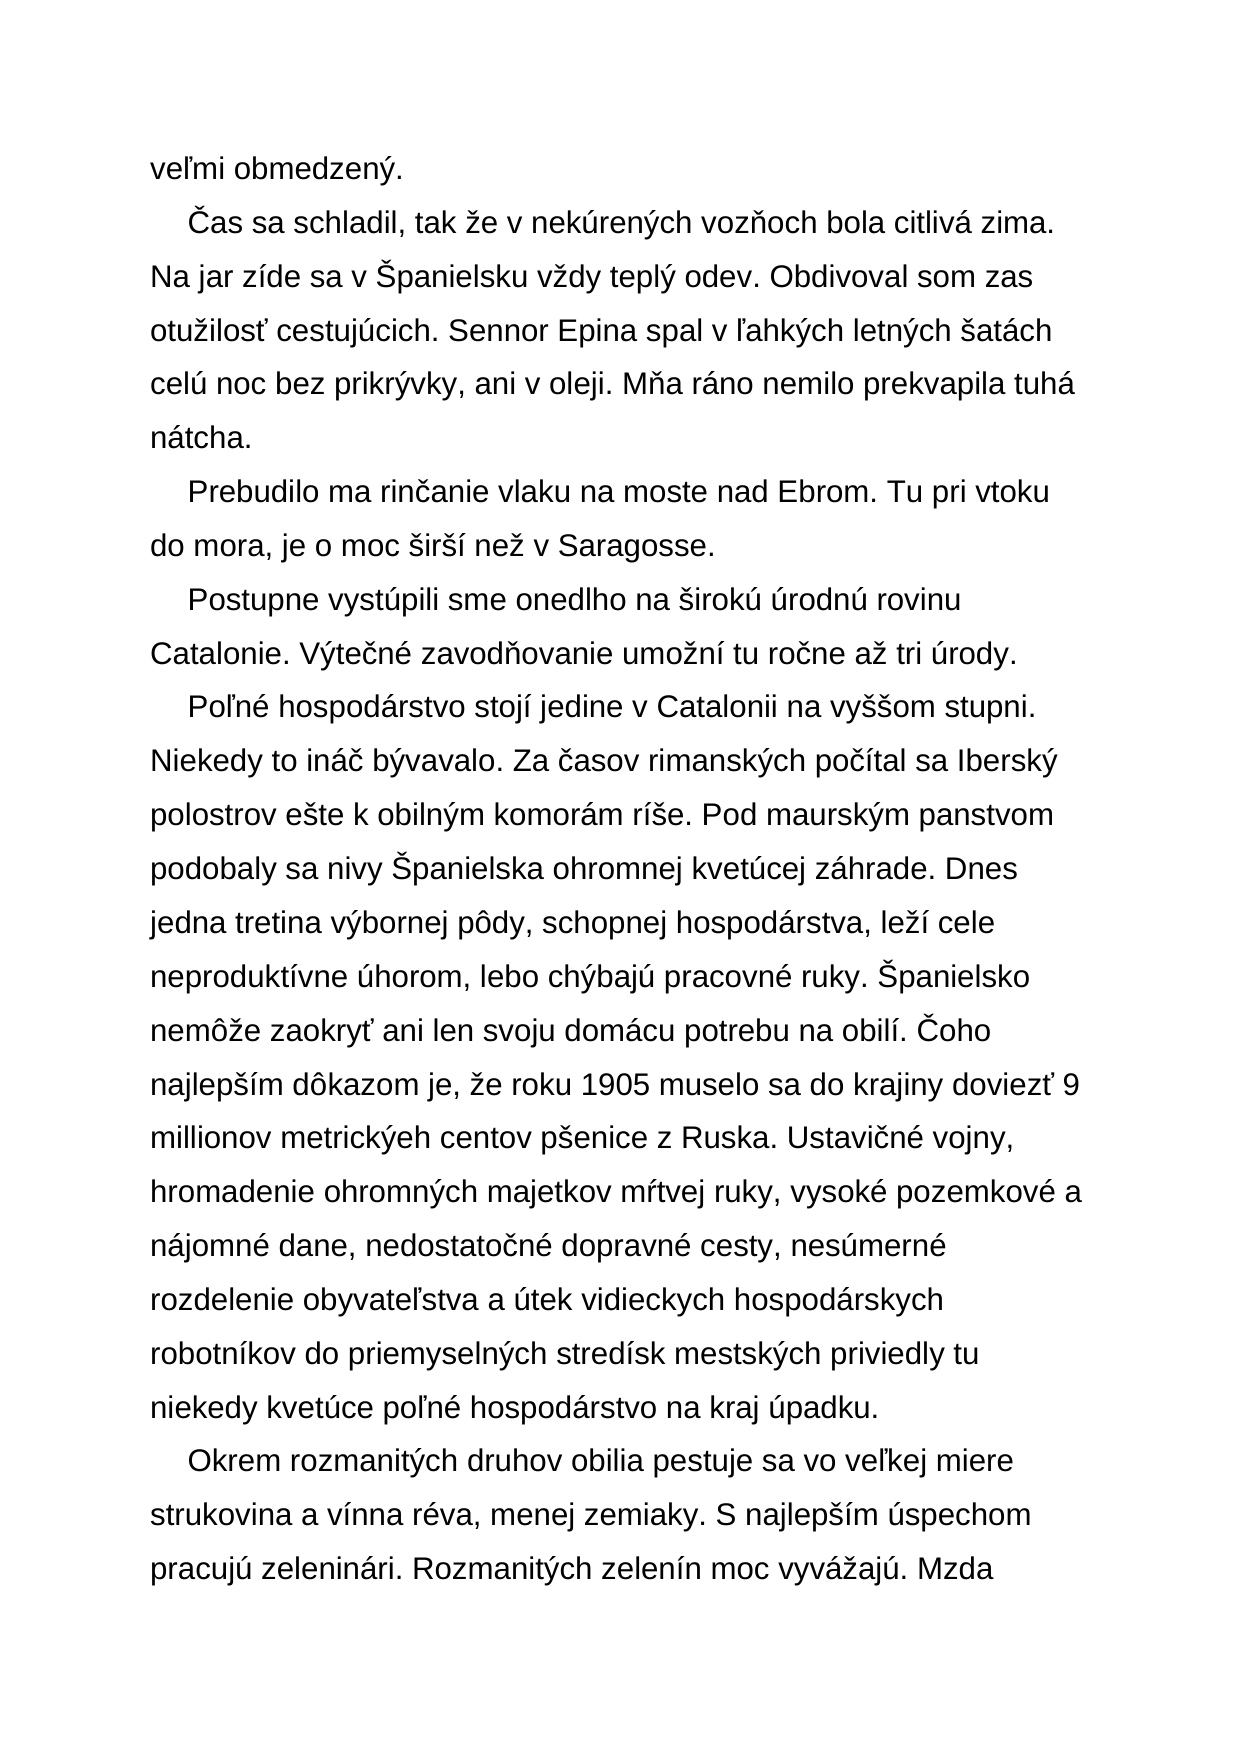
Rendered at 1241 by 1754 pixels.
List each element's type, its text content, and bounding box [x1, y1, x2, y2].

text veľmi obmedzený. [150, 150, 1091, 186]
text Postupne vystúpili sme onedlho na širokú úrodnú rovinu Catalonie. Výtečné zavodňovanie umožní tu ročne až tri úrody. [150, 581, 1091, 671]
text Čas sa schladil, tak že v nekúrených vozňoch bola citlivá zima. Na jar zíde sa v Španielsku vždy teplý odev. Obdivoval som zas otužilosť cestujúcich. Sennor Epina spal v ľahkých letných šatách celú noc bez prikrývky, ani v oleji. Mňa ráno nemilo prekvapila tuhá nátcha. [150, 204, 1091, 455]
text Prebudilo ma rinčanie vlaku na moste nad Ebrom. Tu pri vtoku do mora, je o moc širší než v Saragosse. [150, 473, 1091, 563]
text Poľné hospodárstvo stojí jedine v Catalonii na vyššom stupni. Niekedy to ináč bývavalo. Za časov rimanských počítal sa Iberský polostrov ešte k obilným komorám ríše. Pod maurským panstvom podobaly sa nivy Španielska ohromnej kvetúcej záhrade. Dnes jedna tretina výbornej pôdy, schopnej hospodárstva, leží cele neproduk­tívne úhorom, lebo chýbajú pracovné ruky. Španielsko nemôže zaokryť ani len svoju domácu potrebu na obilí. Čoho najlepším dô­kazom je, že roku 1905 muselo sa do krajiny doviezť 9 millionov metrickýeh centov pšenice z Ruska. Ustavičné vojny, hromadenie ohromných majetkov mŕtvej ruky, vysoké pozemkové a nájomné dane, nedostatočné dopravné cesty, nesúmerné rozdelenie obyvateľ­stva a útek vidieckych hospodárskych robotníkov do priemyselných stredísk mestských priviedly tu niekedy kvetúce poľné hospodárstvo na kraj úpadku. [150, 688, 1091, 1424]
text Okrem rozmanitých druhov obilia pestuje sa vo veľkej miere strukovina a vínna réva, menej zemiaky. S najlepším úspechom pracujú zeleninári. Rozmanitých zelenín moc vyvážajú. Mzda [150, 1442, 1091, 1586]
